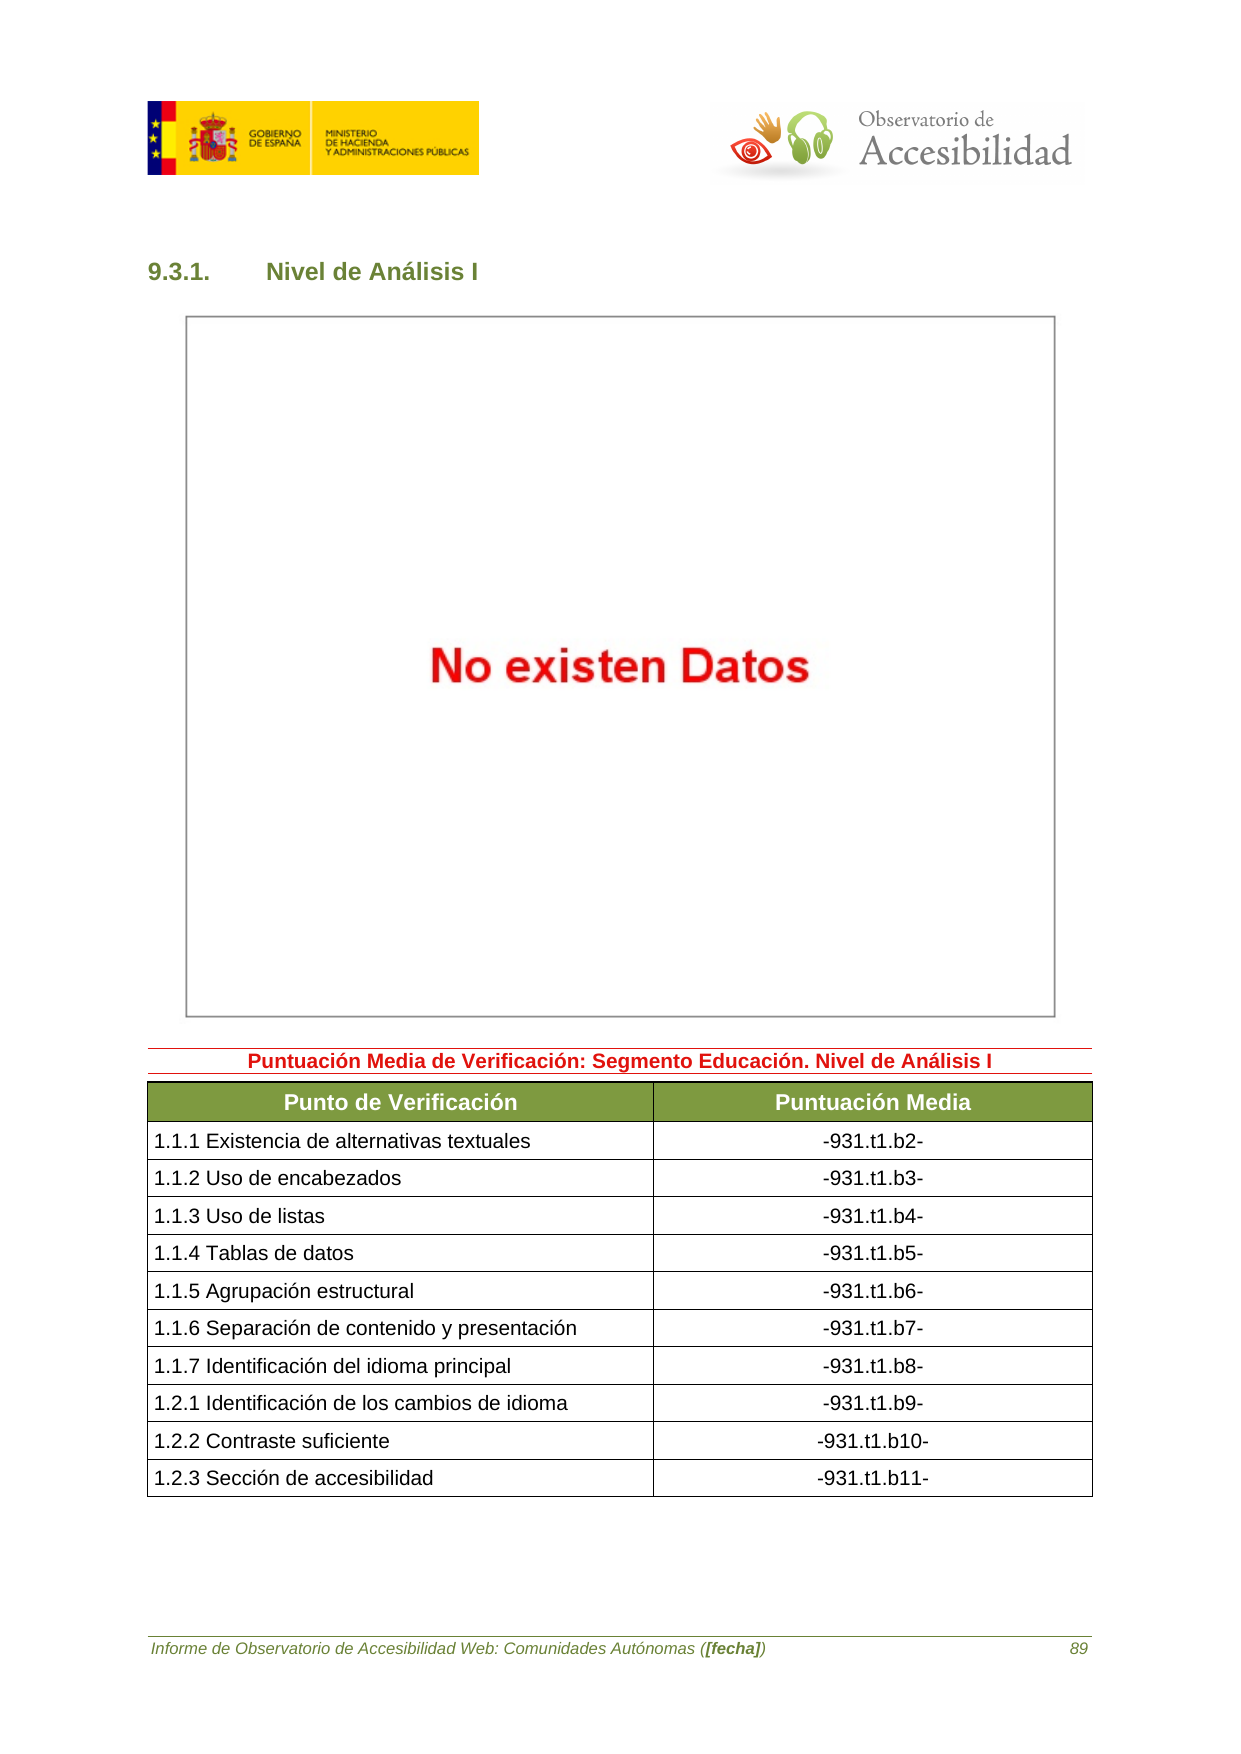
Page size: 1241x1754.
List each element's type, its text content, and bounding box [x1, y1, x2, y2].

picture [710, 102, 1086, 185]
table_cell 1.2.1 Identificación de los cambios de idioma [148, 1385, 653, 1421]
table_cell 1.1.6 Separación de contenido y presentación [148, 1310, 653, 1346]
table_cell 1.1.2 Uso de encabezados [148, 1160, 653, 1196]
table_cell 1.1.7 Identificación del idioma principal [148, 1347, 653, 1384]
table_cell -931.t1.b11- [654, 1460, 1092, 1496]
picture [147, 101, 479, 175]
table_cell -931.t1.b6- [654, 1272, 1092, 1309]
table_cell 1.1.5 Agrupación estructural [148, 1272, 653, 1309]
table_cell -931.t1.b5- [654, 1235, 1092, 1271]
text Puntuación Media de Verificación: Segmento Educación. Nivel de Análisis I [148, 1049, 1092, 1073]
table_cell -931.t1.b10- [654, 1422, 1092, 1459]
table_cell -931.t1.b4- [654, 1197, 1092, 1234]
table_cell -931.t1.b9- [654, 1385, 1092, 1421]
table_header Punto de Verificación [148, 1083, 653, 1121]
table_cell -931.t1.b7- [654, 1310, 1092, 1346]
table_cell -931.t1.b3- [654, 1160, 1092, 1196]
table_cell 1.1.1 Existencia de alternativas textuales [148, 1122, 653, 1159]
table_cell -931.t1.b8- [654, 1347, 1092, 1384]
table_cell -931.t1.b2- [654, 1122, 1092, 1159]
table_cell 1.1.3 Uso de listas [148, 1197, 653, 1234]
table_cell 1.2.2 Contraste suficiente [148, 1422, 653, 1459]
table_cell 1.1.4 Tablas de datos [148, 1235, 653, 1271]
picture [178, 313, 1062, 1024]
table_header Puntuación Media [654, 1083, 1092, 1121]
subtitle Nivel de Análisis I [148, 257, 1092, 286]
table_cell 1.2.3 Sección de accesibilidad [148, 1460, 653, 1496]
